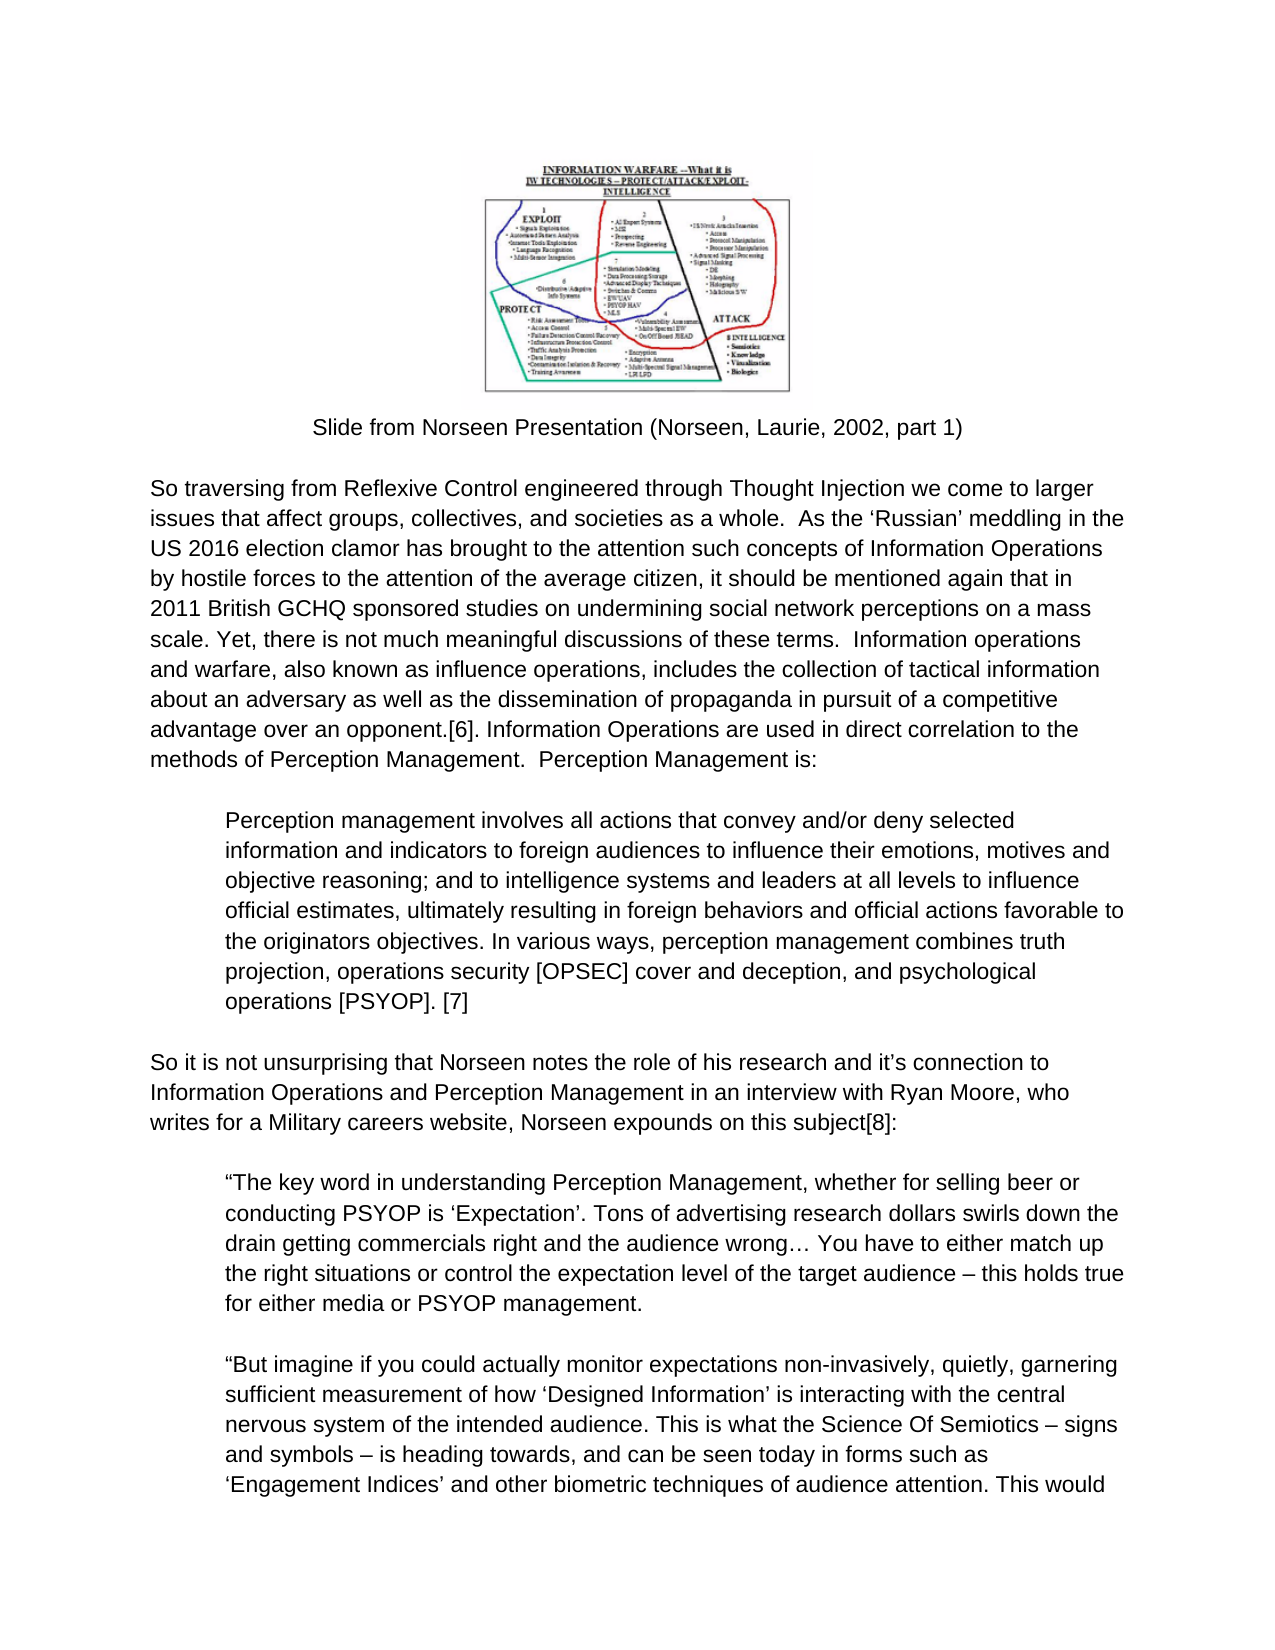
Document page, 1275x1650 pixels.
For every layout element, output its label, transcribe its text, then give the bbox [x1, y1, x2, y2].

text Perception management involves all actions that convey and/or deny selected information and indicators to foreign audiences to influence their emotions, motives and objective reasoning; and to intelligence systems and leaders at all levels to influence official estimates, ultimately resulting in foreign behaviors and official actions favorable to the originators objectives. In various ways, perception management combines truth projection, operations security [OPSEC] cover and deception, and psychological operations [PSYOP]. [7] [225, 807, 1125, 1014]
text Slide from Norseen Presentation (Norseen, Laurie, 2002, part 1) [150, 414, 1125, 440]
picture [461, 150, 814, 411]
text “The key word in understanding Perception Management, whether for selling beer or conducting PSYOP is ‘Expectation’. Tons of advertising research dollars swirls down the drain getting commercials right and the audience wrong… You have to either match up the right situations or control the expectation level of the target audience – this holds true for either media or PSYOP management. “But imagine if you could actually monitor expectations non-invasively, quietly, garnering sufficient measurement of how ‘Designed Information’ is interacting with the central nervous system of the intended audience. This is what the Science Of Semiotics – signs and symbols – is heading towards, and can be seen today in forms such as ‘Engagement Indices’ and other biometric techniques of audience attention. This would [225, 1169, 1125, 1498]
text So traversing from Reflexive Control engineered through Thought Injection we come to larger issues that affect groups, collectives, and societies as a whole. As the ‘Russian’ meddling in the US 2016 election clamor has brought to the attention such concepts of Information Operations by hostile forces to the attention of the average citizen, it should be mentioned again that in 2011 British GCHQ sponsored studies on undermining social network perceptions on a mass scale. Yet, there is not much meaningful discussions of these terms. Information operations and warfare, also known as influence operations, includes the collection of tactical information about an adversary as well as the dissemination of propaganda in pursuit of a competitive advantage over an opponent.[6]. Information Operations are used in direct correlation to the methods of Perception Management. Perception Management is: [150, 474, 1125, 773]
text So it is not unsurprising that Norseen notes the role of his research and it’s connection to Information Operations and Perception Management in an interview with Ryan Moore, who writes for a Military careers website, Norseen expounds on this subject[8]: [150, 1048, 1125, 1135]
